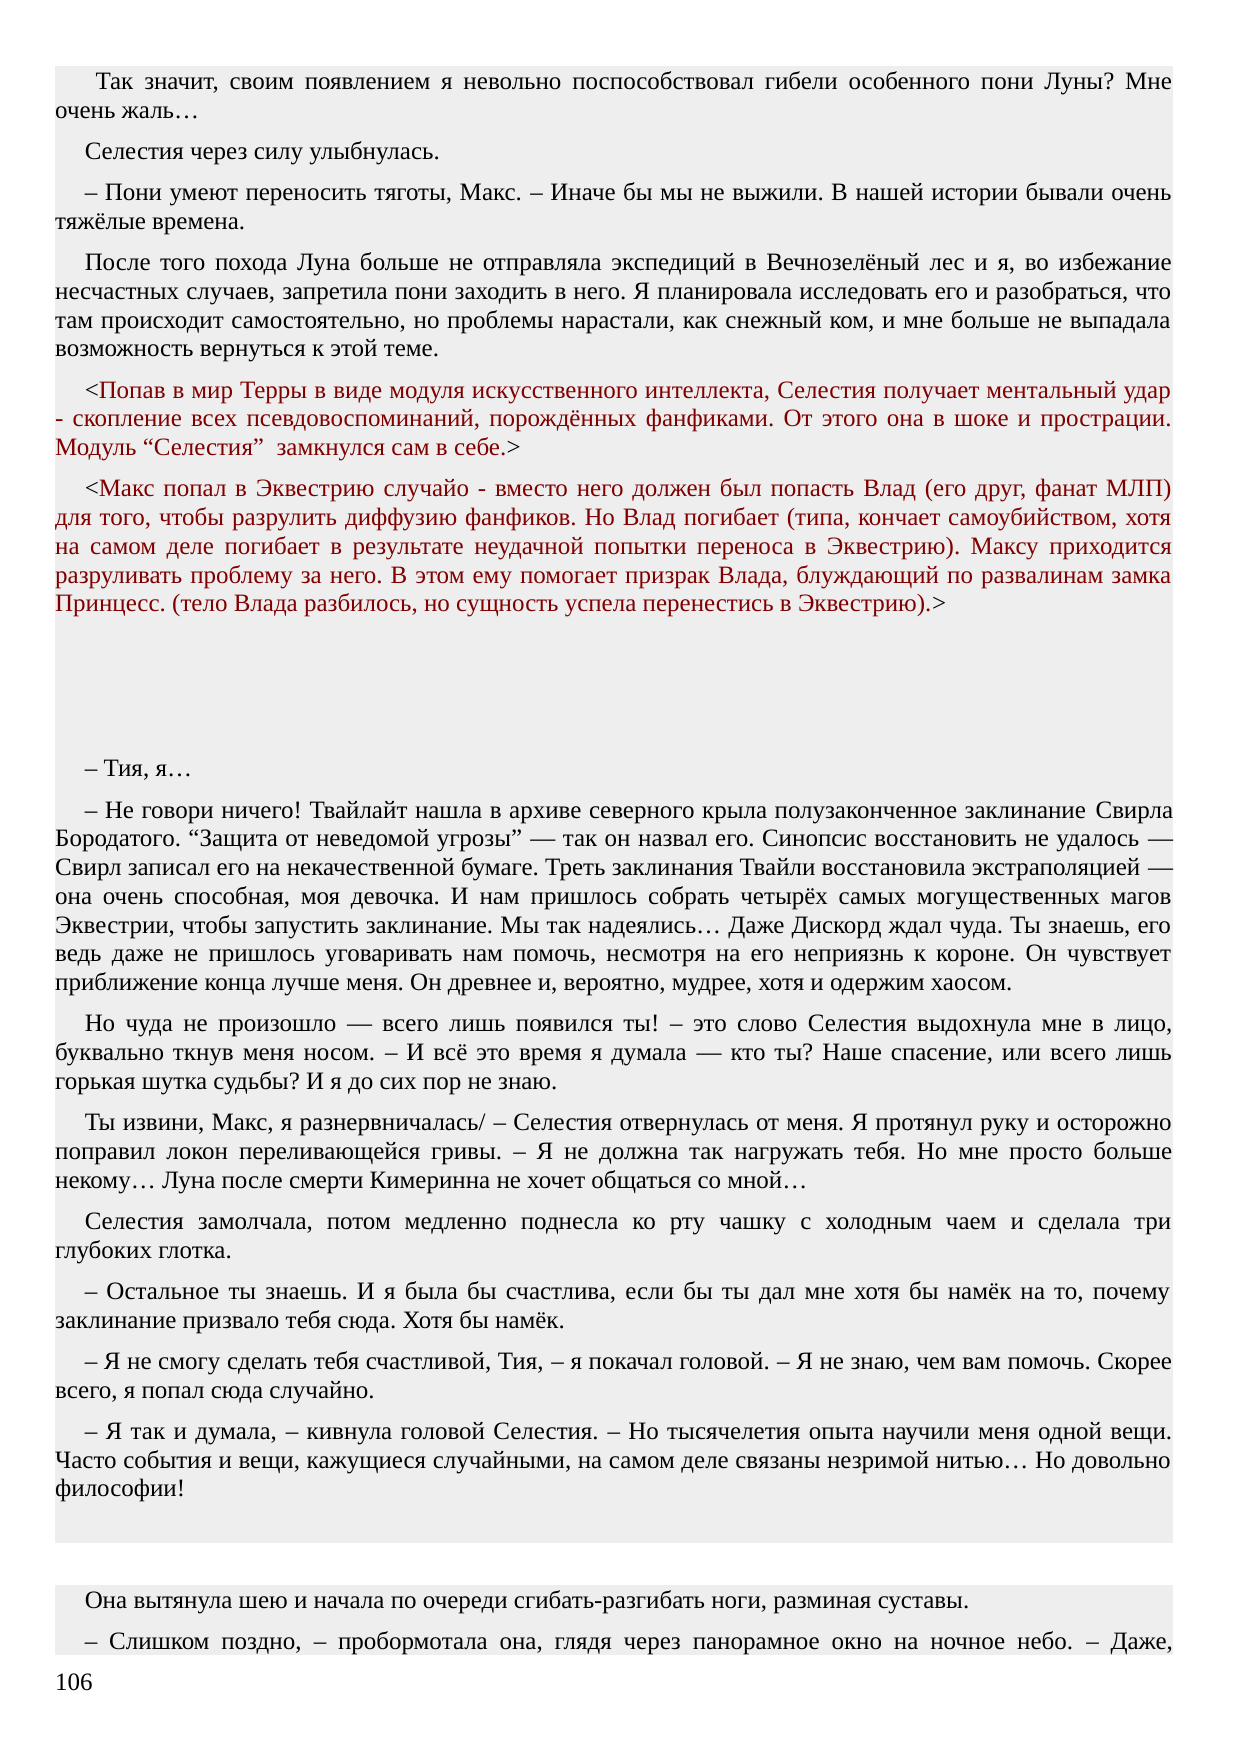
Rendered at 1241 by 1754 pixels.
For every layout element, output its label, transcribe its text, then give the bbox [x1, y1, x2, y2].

text – Не говори ничего! Твайлайт нашла в архиве северного крыла полузаконченное заклинание Cвирла Бородатого. “Защита от неведомой угрозы” — так он назвал его. Синопсис восстановить не удалось — Свирл записал его на некачественной бумаге. Треть заклинания Твайли восстановила экстраполяцией — она очень способная, моя девочка. И нам пришлось собрать четырёх самых могущественных магов Эквестрии, чтобы запустить заклинание. Мы так надеялись… Даже Дискорд ждал чуда. Ты знаешь, его ведь даже не пришлось уговаривать нам помочь, несмотря на его неприязнь к короне. Он чувствует приближение конца лучше меня. Он древнее и, вероятно, мудрее, хотя и одержим хаосом. [55, 795, 1173, 996]
text Селестия замолчала, потом медленно поднесла ко рту чашку с холодным чаем и сделала три глубоких глотка. [55, 1206, 1173, 1263]
text После того похода Луна больше не отправляла экспедиций в Вечнозелёный лес и я, во избежание несчастных случаев, запретила пони заходить в него. Я планировала исследовать его и разобраться, что там происходит самостоятельно, но проблемы нарастали, как снежный ком, и мне больше не выпадала возможность вернуться к этой теме. [55, 247, 1173, 362]
text – Я не смогу сделать тебя счастливой, Тия, – я покачал головой. – Я не знаю, чем вам помочь. Скорее всего, я попал сюда случайно. [55, 1346, 1173, 1403]
text Селестия через силу улыбнулась. [55, 136, 1173, 165]
text <Макс попал в Эквестрию случайо - вместо него должен был попасть Влад (его друг, фанат МЛП) для того, чтобы разрулить диффузию фанфиков. Но Влад погибает (типа, кончает самоубийством, хотя на самом деле погибает в результате неудачной попытки переноса в Эквестрию). Максу приходится разруливать проблему за него. В этом ему помогает призрак Влада, блуждающий по развалинам замка Принцесс. (тело Влада разбилось, но сущность успела перенестись в Эквестрию).> [55, 473, 1173, 617]
text – Пони умеют переносить тяготы, Макс. – Иначе бы мы не выжили. В нашей истории бывали очень тяжёлые времена. [55, 177, 1173, 235]
text – Тия, я… [55, 753, 1173, 782]
text Она вытянула шею и начала по очереди сгибать-разгибать ноги, разминая суставы. [55, 1585, 1173, 1613]
text <Попав в мир Терры в виде модуля искусственного интеллекта, Селестия получает ментальный удар - скопление всех псевдовоспоминаний, порождённых фанфиками. От этого она в шоке и прострации. Модуль “Селестия” замкнулся сам в себе.> [55, 375, 1173, 461]
text Ты извини, Макс, я разнервничалась/ – Селестия отвернулась от меня. Я протянул руку и осторожно поправил локон переливающейся гривы. – Я не должна так нагружать тебя. Но мне просто больше некому… Луна после смерти Кимеринна не хочет общаться со мной… [55, 1107, 1173, 1193]
text Но чуда не произошло — всего лишь появился ты! – это слово Селестия выдохнула мне в лицо, буквально ткнув меня носом. – И всё это время я думала — кто ты? Наше спасение, или всего лишь горькая шутка судьбы? И я до сих пор не знаю. [55, 1008, 1173, 1095]
text – Слишком поздно, – пробормотала она, глядя через панорамное окно на ночное небо. – Даже, [55, 1626, 1173, 1655]
text – Остальное ты знаешь. И я была бы счастлива, если бы ты дал мне хотя бы намёк на то, почему заклинание призвало тебя сюда. Хотя бы намёк. [55, 1276, 1173, 1333]
text Так значит, своим появлением я невольно поспособствовал гибели особенного пони Луны? Мне очень жаль… [55, 66, 1173, 123]
text – Я так и думала, – кивнула головой Селестия. – Но тысячелетия опыта научили меня одной вещи. Часто события и вещи, кажущиеся случайными, на самом деле связаны незримой нитью… Но довольно философии! [55, 1416, 1173, 1502]
